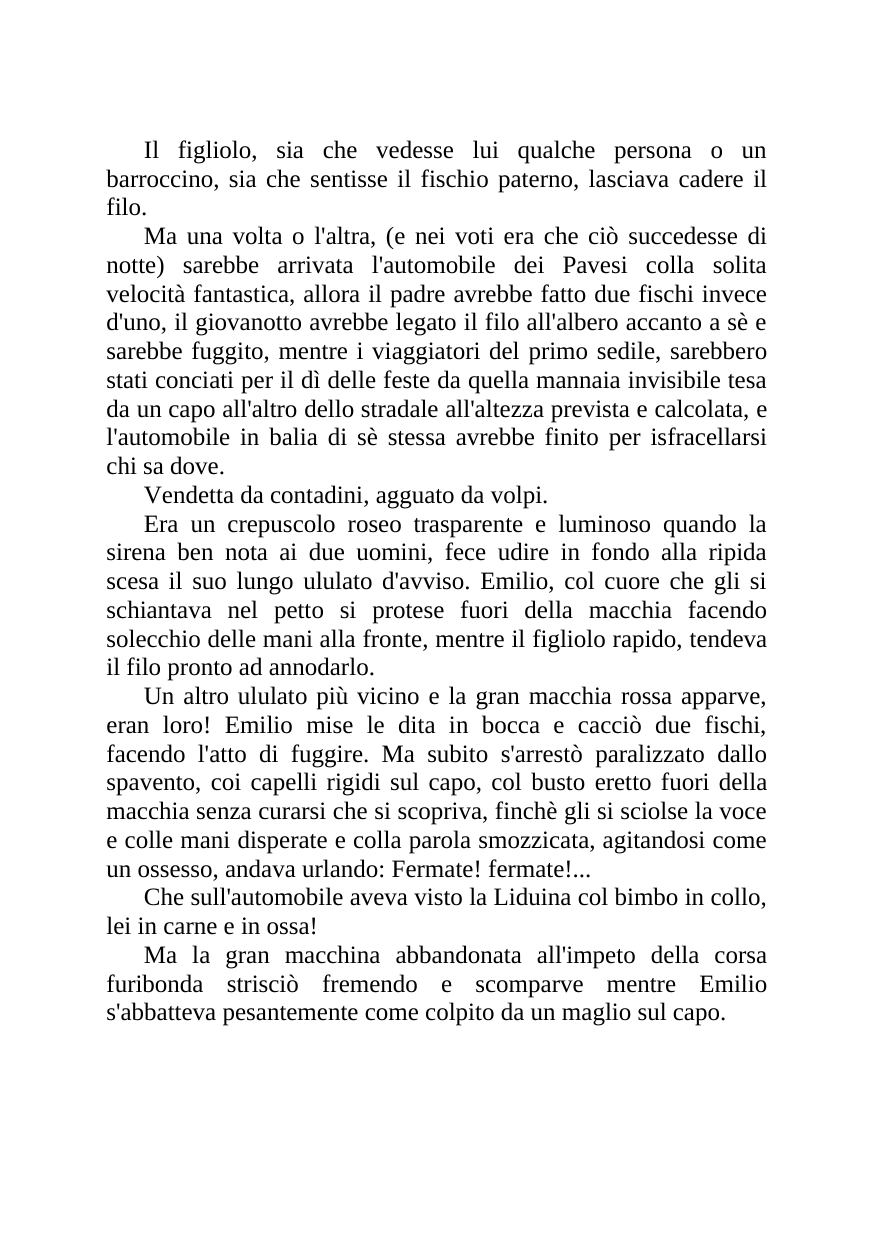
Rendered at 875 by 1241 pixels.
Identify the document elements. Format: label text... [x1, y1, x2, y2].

text Un altro ululato più vicino e la gran macchia rossa apparve, eran loro! Emilio mise le dita in bocca e cacciò due fischi, facendo l'atto di fuggire. Ma subito s'arrestò paralizzato dallo spavento, coi capelli rigidi sul capo, col busto eretto fuori della macchia senza curarsi che si scopriva, finchè gli si sciolse la voce e colle mani disperate e colla parola smozzicata, agitandosi come un ossesso, andava urlando: Fermate! fermate!... [106, 681, 768, 882]
text Ma una volta o l'altra, (e nei voti era che ciò succedesse di notte) sarebbe arrivata l'automobile dei Pavesi colla solita velocità fantastica, allora il padre avrebbe fatto due fischi invece d'uno, il giovanotto avrebbe legato il filo all'albero accanto a sè e sarebbe fuggito, mentre i viaggiatori del primo sedile, sarebbero stati conciati per il dì delle feste da quella mannaia invisibile tesa da un capo all'altro dello stradale all'altezza prevista e calcolata, e l'automobile in balia di sè stessa avrebbe finito per isfracellarsi chi sa dove. [106, 221, 768, 480]
text Che sull'automobile aveva visto la Liduina col bimbo in collo, lei in carne e in ossa! [106, 882, 768, 940]
text Era un crepuscolo roseo trasparente e luminoso quando la sirena ben nota ai due uomini, fece udire in fondo alla ripida scesa il suo lungo ululato d'avviso. Emilio, col cuore che gli si schiantava nel petto si protese fuori della macchia facendo solecchio delle mani alla fronte, mentre il figliolo rapido, tendeva il filo pronto ad annodarlo. [106, 509, 768, 681]
text Il figliolo, sia che vedesse lui qualche persona o un barroccino, sia che sentisse il fischio paterno, lasciava cadere il filo. [106, 135, 768, 221]
text Ma la gran macchina abbandonata all'impeto della corsa furibonda strisciò fremendo e scomparve mentre Emilio s'abbatteva pesantemente come colpito da un maglio sul capo. [106, 940, 768, 1026]
text Vendetta da contadini, agguato da volpi. [106, 480, 768, 509]
